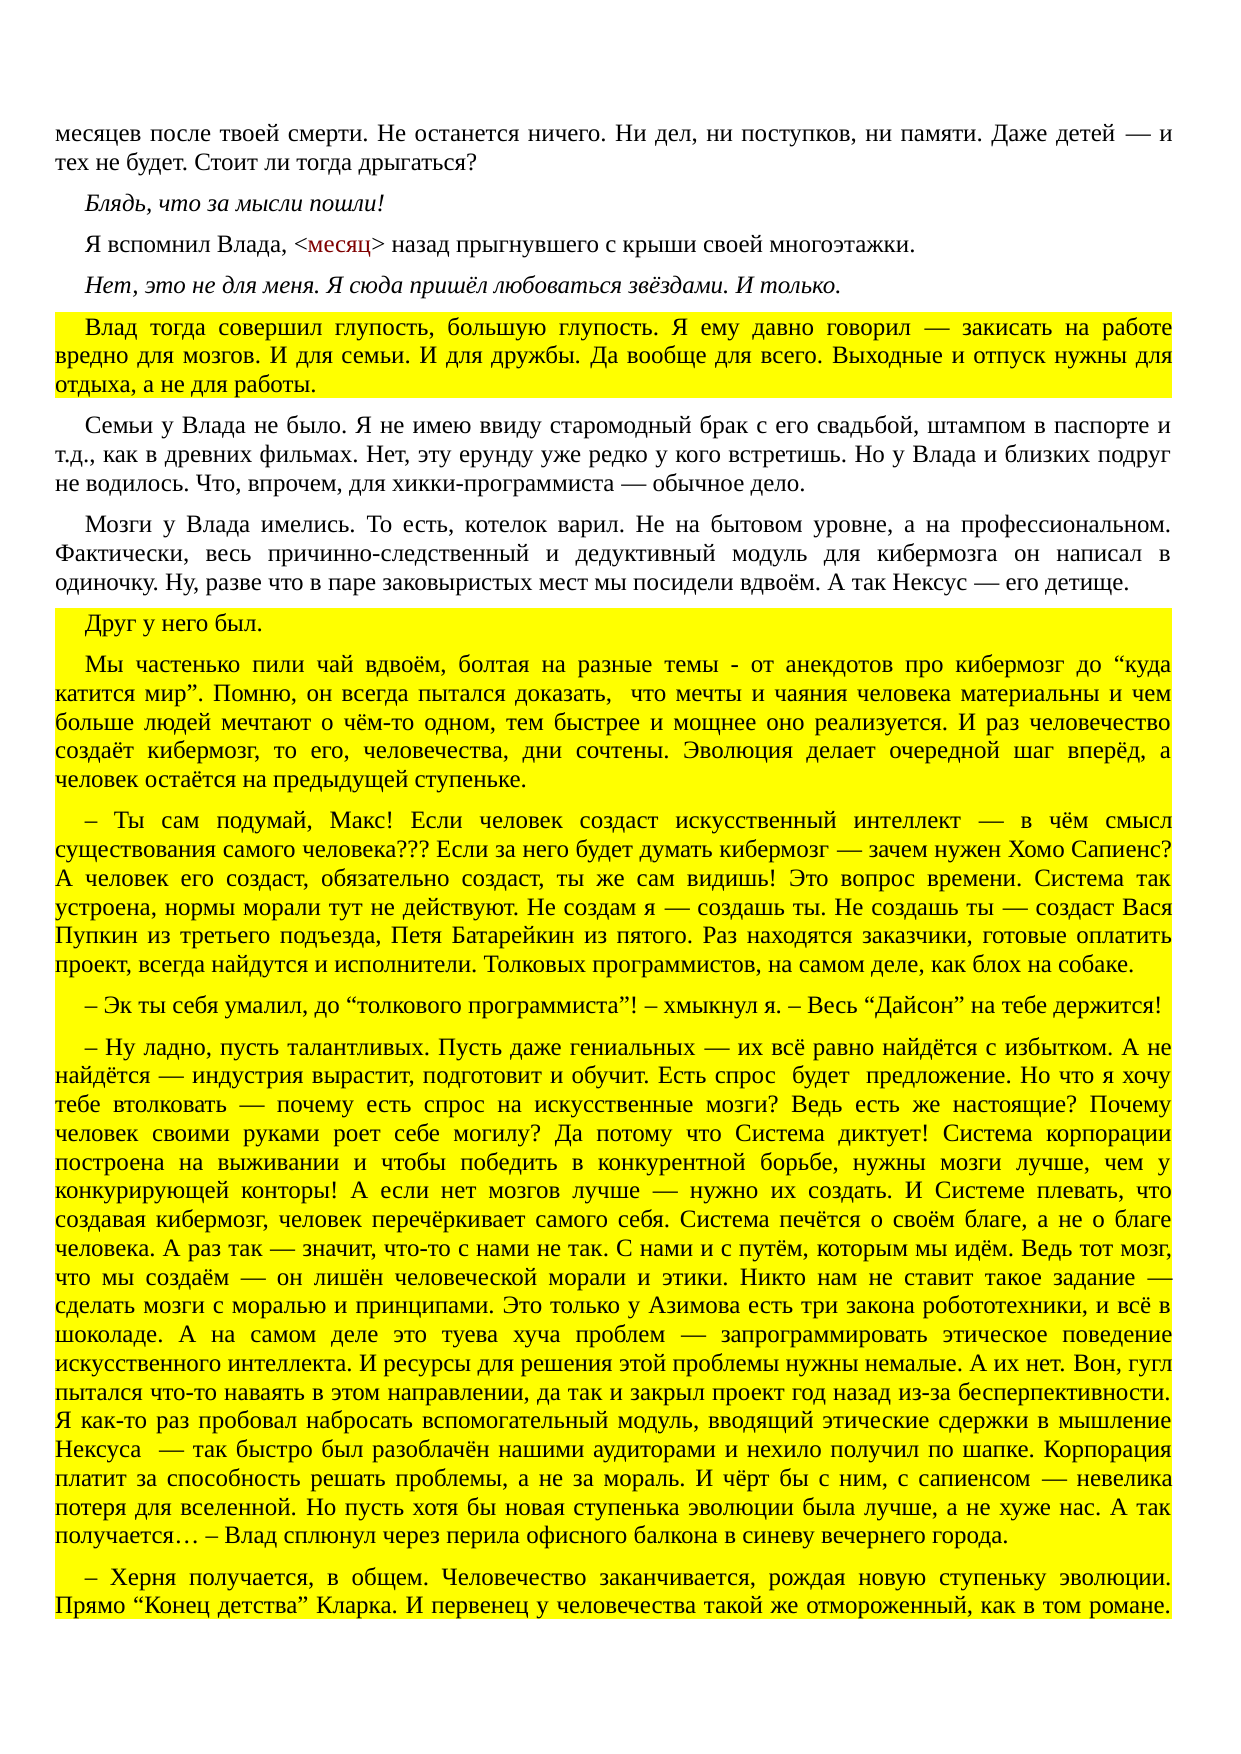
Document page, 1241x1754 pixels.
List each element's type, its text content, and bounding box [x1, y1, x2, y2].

text – Ты сам подумай, Макс! Если человек создаст искусственный интеллект — в чём смысл существования самого человека??? Если за него будет думать кибермозг — зачем нужен Хомо Сапиенс? А человек его создаст, обязательно создаст, ты же сам видишь! Это вопрос времени. Система так устроена, нормы морали тут не действуют. Не создам я — создашь ты. Не создашь ты — создаст Вася Пупкин из третьего подъезда, Петя Батарейкин из пятого. Раз находятся заказчики, готовые оплатить проект, всегда найдутся и исполнители. Толковых программистов, на самом деле, как блох на собаке. [55, 806, 1172, 978]
text – Ну ладно, пусть талантливых. Пусть даже гениальных — их всё равно найдётся с избытком. А не найдётся — индустрия вырастит, подготовит и обучит. Есть спрос будет предложение. Но что я хочу тебе втолковать — почему есть спрос на искусственные мозги? Ведь есть же настоящие? Почему человек своими руками роет себе могилу? Да потому что Система диктует! Система корпорации построена на выживании и чтобы победить в конкурентной борьбе, нужны мозги лучше, чем у конкурирующей конторы! А если нет мозгов лучше — нужно их создать. И Системе плевать, что создавая кибермозг, человек перечёркивает самого себя. Система печётся о своём благе, а не о благе человека. А раз так — значит, что-то с нами не так. С нами и с путём, которым мы идём. Ведь тот мозг, что мы создаём — он лишён человеческой морали и этики. Никто нам не ставит такое задание — сделать мозги с моралью и принципами. Это только у Азимова есть три закона робототехники, и всё в шоколаде. А на самом деле это туева хуча проблем — запрограммировать этическое поведение искусственного интеллекта. И ресурсы для решения этой проблемы нужны немалые. А их нет. Вон, гугл пытался что-то наваять в этом направлении, да так и закрыл проект год назад из-за бесперпективности. Я как-то раз пробовал набросать вспомогательный модуль, вводящий этические сдержки в мышление Нексуса — так быстро был разоблачён нашими аудиторами и нехило получил по шапке. Корпорация платит за способность решать проблемы, а не за мораль. И чёрт бы с ним, с сапиенсом — невелика потеря для вселенной. Но пусть хотя бы новая ступенька эволюции была лучше, а не хуже нас. А так получается… – Влад сплюнул через перила офисного балкона в синеву вечернего города. [55, 1032, 1172, 1549]
text Я вспомнил Влада, <месяц> назад прыгнувшего с крыши своей многоэтажки. [55, 229, 1172, 258]
text Мозги у Влада имелись. То есть, котелок варил. Не на бытовом уровне, а на профессиональном. Фактически, весь причинно-следственный и дедуктивный модуль для кибермозга он написал в одиночку. Ну, разве что в паре заковыристых мест мы посидели вдвоём. А так Нексус — его детище. [55, 509, 1172, 596]
text Нет, это не для меня. Я сюда пришёл любоваться звёздами. И только. [55, 271, 1172, 299]
text Мы частенько пили чай вдвоём, болтая на разные темы - от анекдотов про кибермозг до “куда катится мир”. Помню, он всегда пытался доказать, что мечты и чаяния человека материальны и чем больше людей мечтают о чём-то одном, тем быстрее и мощнее оно реализуется. И раз человечество создаёт кибермозг, то его, человечества, дни сочтены. Эволюция делает очередной шаг вперёд, а человек остаётся на предыдущей ступеньке. [55, 649, 1172, 793]
text месяцев после твоей смерти. Не останется ничего. Ни дел, ни поступков, ни памяти. Даже детей — и тех не будет. Стоит ли тогда дрыгаться? [55, 118, 1172, 176]
text – Эк ты себя умалил, до “толкового программиста”! – хмыкнул я. – Весь “Дайсон” на тебе держится! [55, 991, 1172, 1019]
text – Херня получается, в общем. Человечество заканчивается, рождая новую ступеньку эволюции. Прямо “Конец детства” Кларка. И первенец у человечества такой же отмороженный, как в том романе. [55, 1562, 1172, 1619]
text Влад тогда совершил глупость, большую глупость. Я ему давно говорил — закисать на работе вредно для мозгов. И для семьи. И для дружбы. Да вообще для всего. Выходные и отпуск нужны для отдыха, а не для работы. [55, 312, 1172, 398]
text Блядь, что за мысли пошли! [55, 188, 1172, 217]
text Друг у него был. [55, 608, 1172, 637]
text Семьи у Влада не было. Я не имею ввиду старомодный брак с его свадьбой, штампом в паспорте и т.д., как в древних фильмах. Нет, эту ерунду уже редко у кого встретишь. Но у Влада и близких подруг не водилось. Что, впрочем, для хикки-программиста — обычное дело. [55, 411, 1172, 497]
